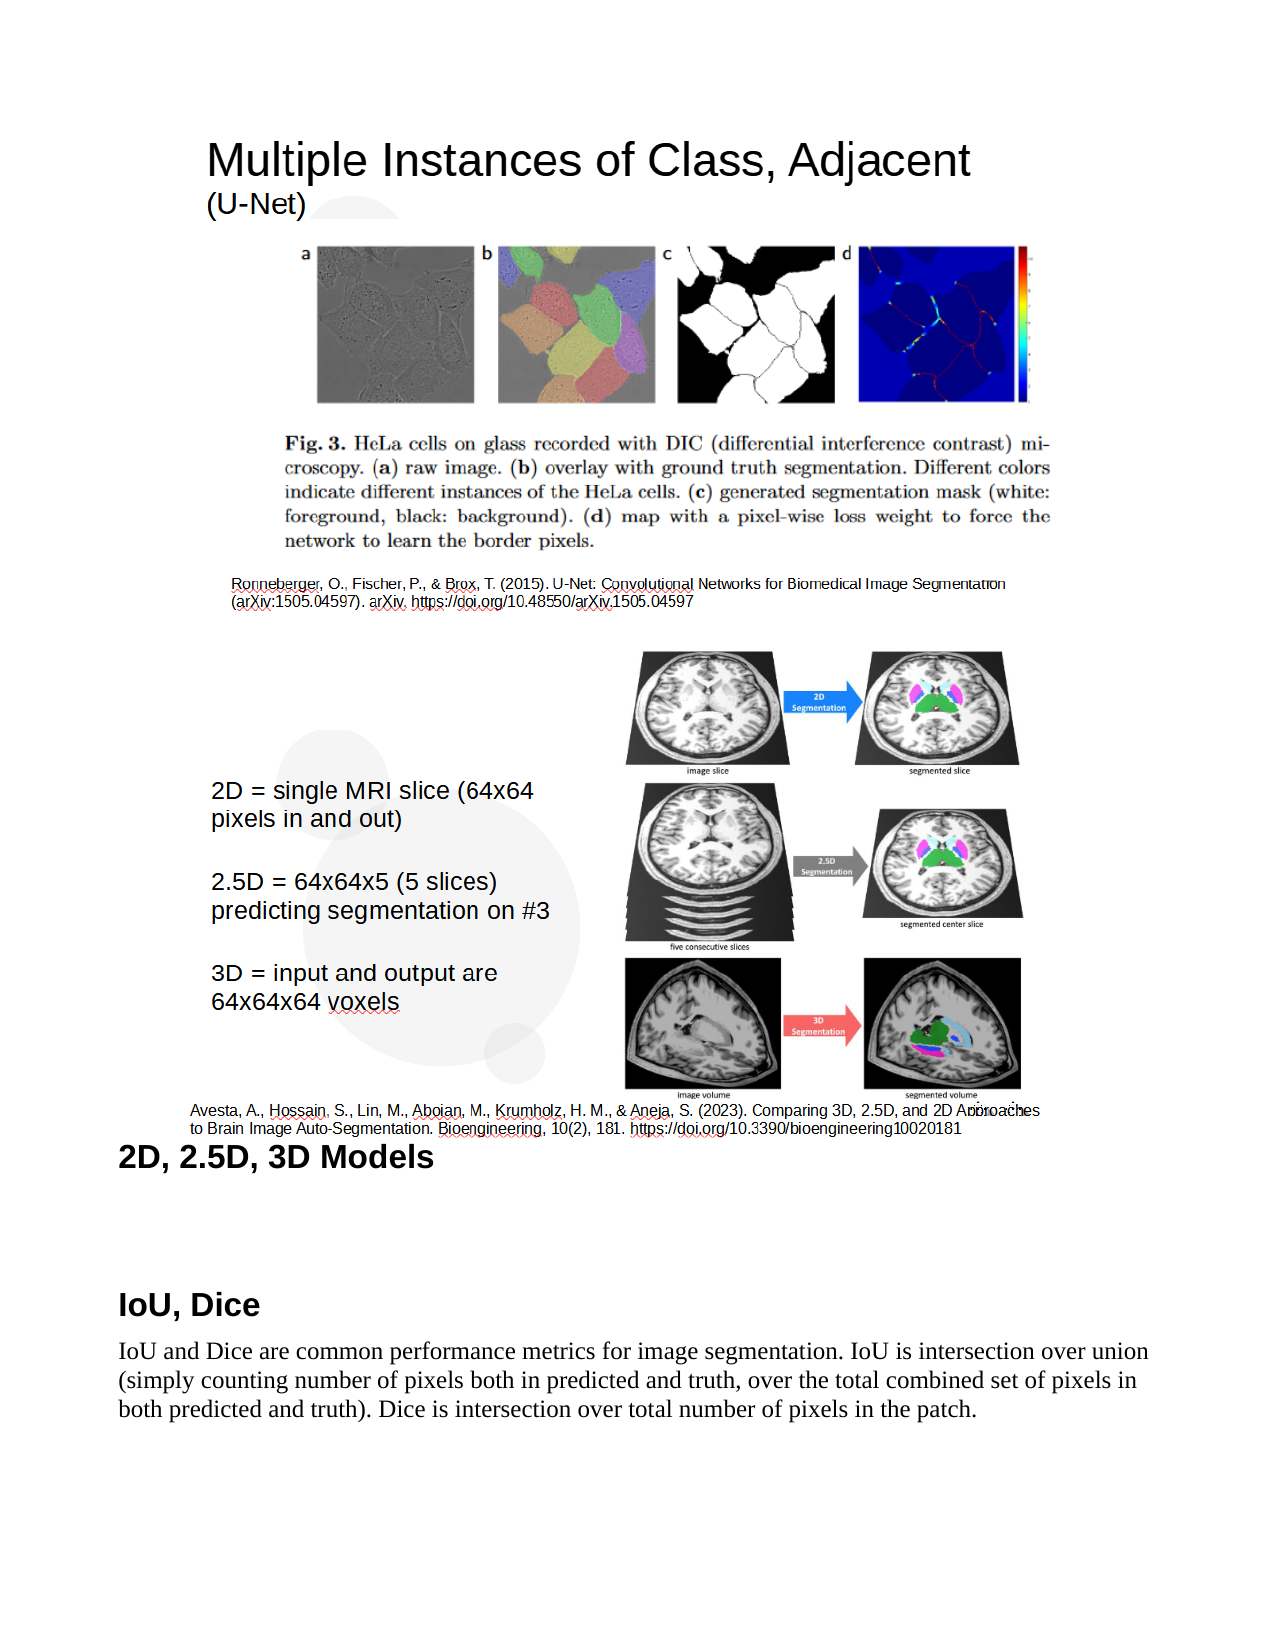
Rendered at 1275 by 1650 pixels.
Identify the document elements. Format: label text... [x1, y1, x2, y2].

picture [186, 647, 1044, 1138]
subtitle IoU, Dice [118, 1285, 1157, 1324]
text IoU and Dice are common performance metrics for image segmentation. IoU is intersection over union (simply counting number of pixels both in predicted and truth, over the total combined set of pixels in both predicted and truth). Dice is intersection over total number of pixels in the patch. [118, 1336, 1157, 1423]
picture [198, 136, 1057, 613]
subtitle 2D, 2.5D, 3D Models [118, 1138, 1157, 1176]
